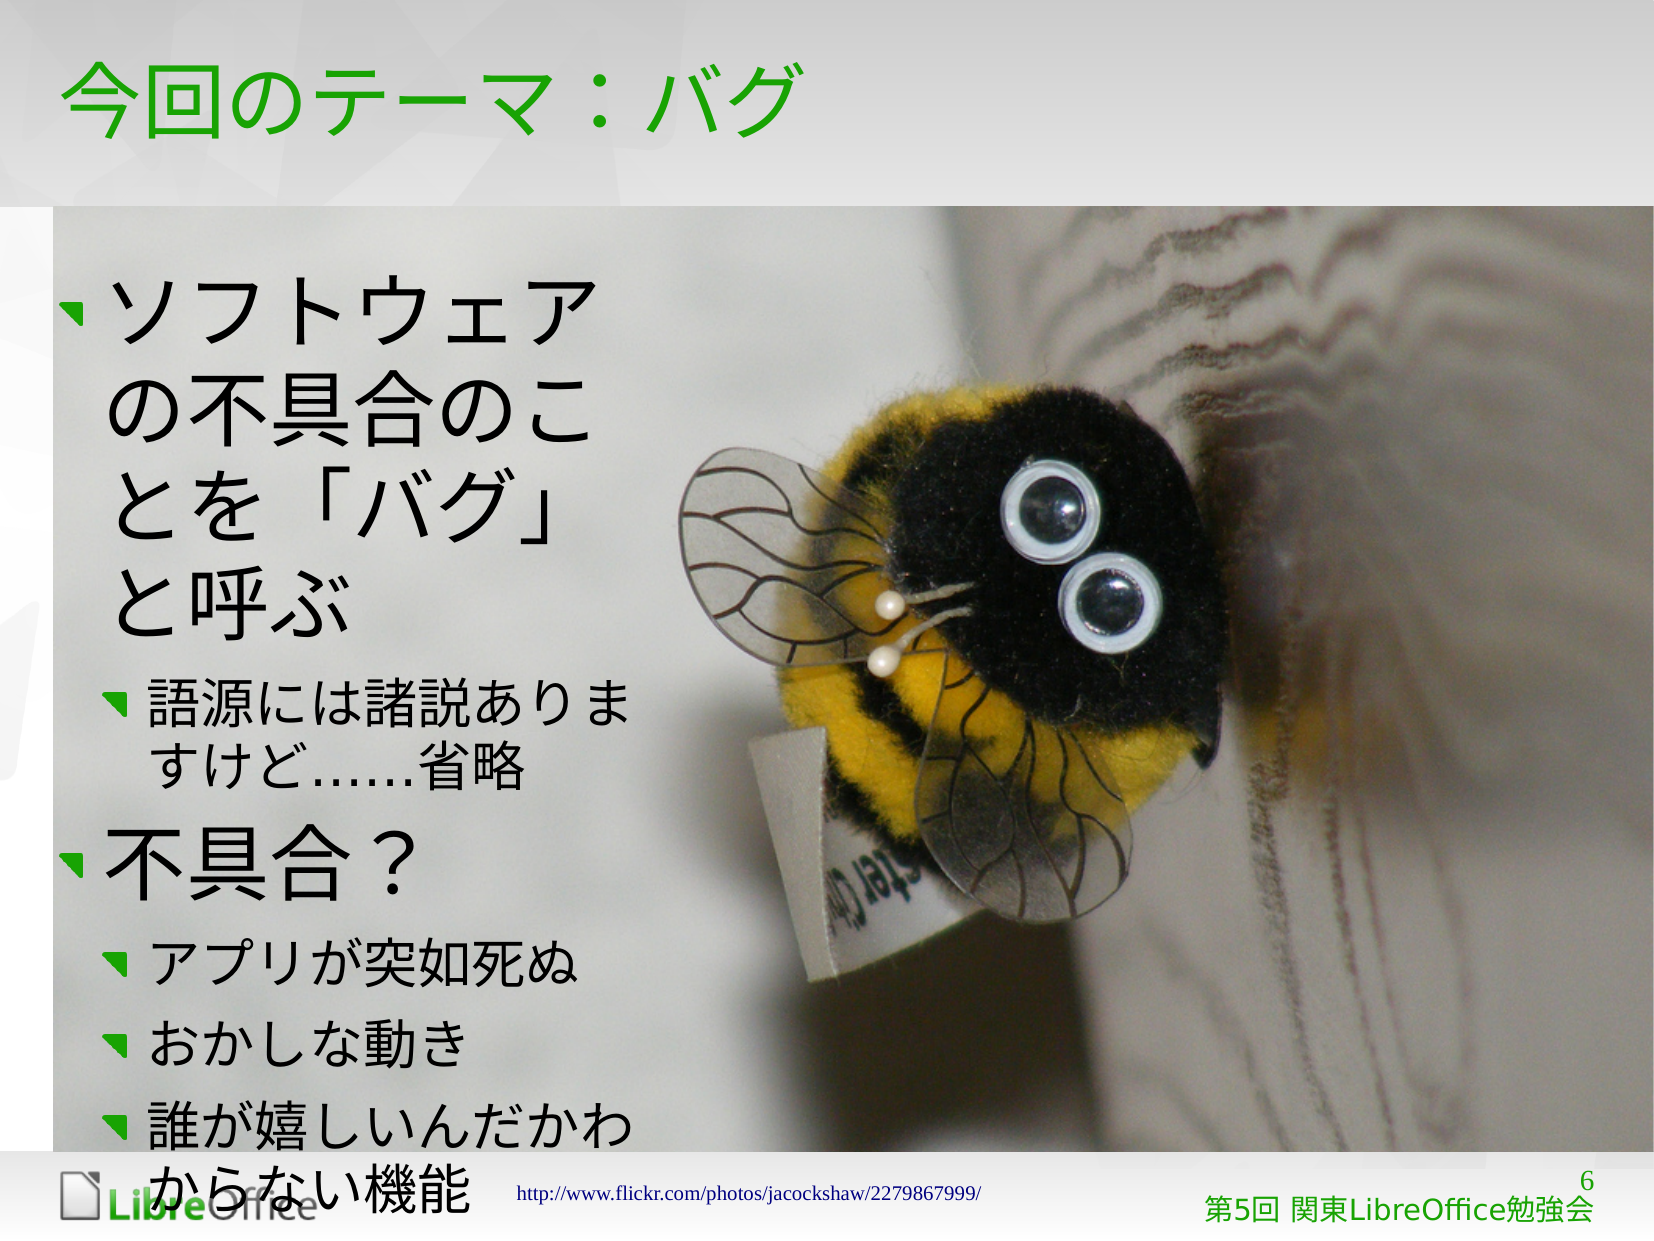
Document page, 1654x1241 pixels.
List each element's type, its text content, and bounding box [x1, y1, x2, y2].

picture [0, 0, 1654, 1240]
text_box http://www.flickr.com/photos/jacockshaw/2279867999/ [501, 1174, 1099, 1211]
title 今回のテーマ：バグ [59, 29, 1595, 178]
list ソフトウェアの不具合のことを「バグ」と呼ぶ 語源には諸説ありますけど……省略 不具合？ アプリが突如死ぬ おかしな動き 誰が嬉しいんだかわからない機能 （翻訳ミスも含みますが今回は対象外） [59, 265, 650, 1123]
